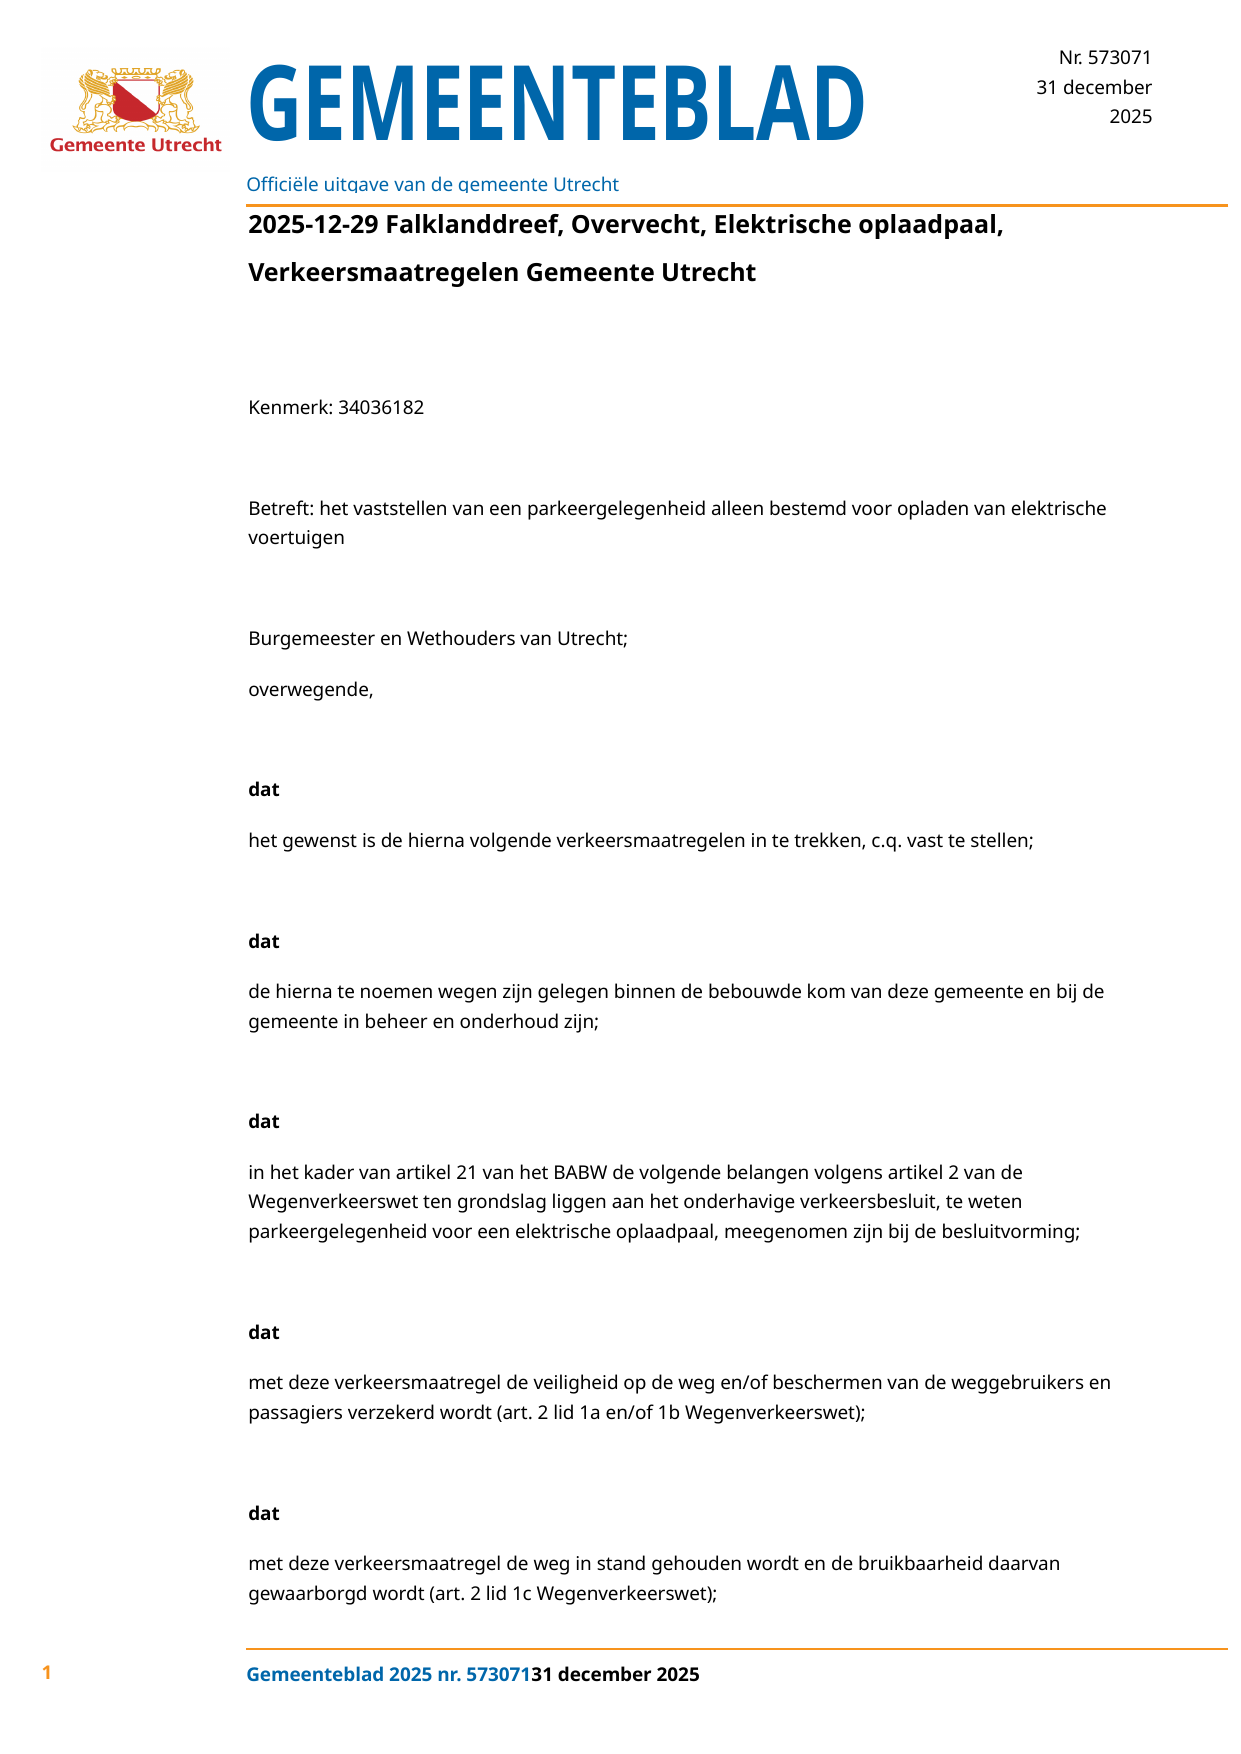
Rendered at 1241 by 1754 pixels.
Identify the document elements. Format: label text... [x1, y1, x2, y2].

text de hierna te noemen wegen zijn gelegen binnen de bebouwde kom van deze gemeente en bij de gemeente in beheer en onderhoud zijn; [248, 978, 1152, 1033]
text met deze verkeersmaatregel de veiligheid op de weg en/of beschermen van de weggebruikers en passagiers verzekerd wordt (art. 2 lid 1a en/of 1b Wegenverkeerswet); [248, 1369, 1152, 1425]
text overwegende, [248, 676, 1152, 701]
text dat [248, 1500, 1152, 1526]
text in het kader van artikel 21 van het BABW de volgende belangen volgens artikel 2 van de Wegenverkeerswet ten grondslag liggen aan het onderhavige verkeersbesluit, te weten parkeergelegenheid voor een elektrische oplaadpaal, meegenomen zijn bij de besluitvorming; [248, 1159, 1152, 1244]
text met deze verkeersmaatregel de weg in stand gehouden wordt en de bruikbaarheid daarvan gewaarborgd wordt (art. 2 lid 1c Wegenverkeerswet); [248, 1550, 1152, 1606]
text dat [248, 777, 1152, 802]
text dat [248, 1109, 1152, 1134]
text het gewenst is de hierna volgende verkeersmaatregelen in te trekken, c.q. vast te stellen; [248, 827, 1152, 853]
text dat [248, 928, 1152, 953]
text Kenmerk: 34036182 [248, 394, 1152, 420]
text dat [248, 1319, 1152, 1345]
text Burgemeester en Wethouders van Utrecht; [248, 625, 1152, 651]
text Betreft: het vaststellen van een parkeergelegenheid alleen bestemd voor opladen van elektrische voertuigen [248, 495, 1152, 550]
text 2025-12-29 Falklanddreef, Overvecht, Elektrische oplaadpaal, Verkeersmaatregelen Gemeente Utrecht [248, 207, 1152, 288]
picture [41, 47, 231, 172]
